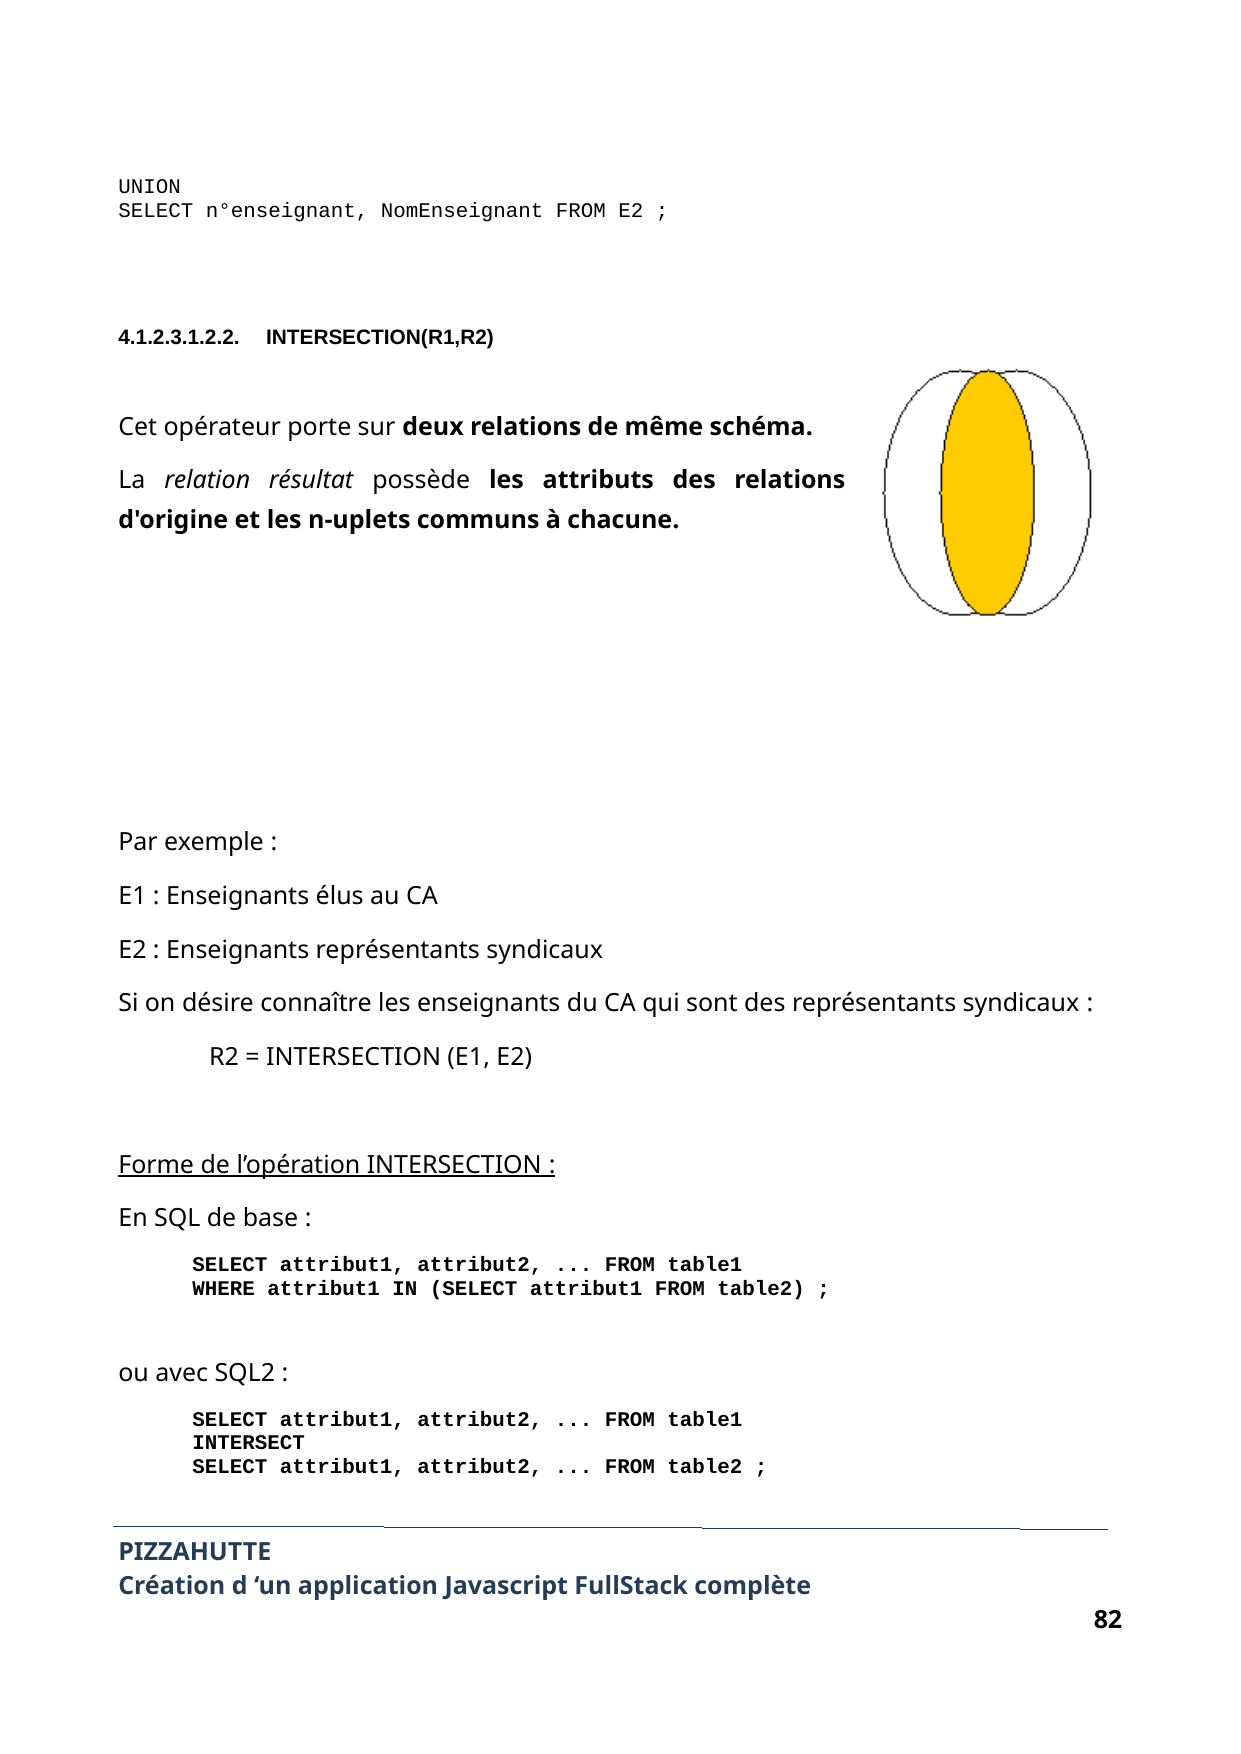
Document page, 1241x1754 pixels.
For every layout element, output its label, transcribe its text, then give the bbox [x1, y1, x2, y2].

text SELECT attribut1, attribut2, ... FROM table1 [192, 1254, 1122, 1277]
text Par exemple : [118, 824, 1122, 858]
text UNION [118, 176, 1122, 200]
text SELECT attribut1, attribut2, ... FROM table1 [192, 1409, 1122, 1432]
text ou avec SQL2 : [118, 1355, 1122, 1389]
text La relation résultat possède les attributs des relations d'origine et les n-uplets communs à chacune. [118, 462, 875, 535]
text R2 = INTERSECTION (E1, E2) [118, 1039, 1122, 1073]
text En SQL de base : [118, 1200, 1122, 1234]
text WHERE attribut1 IN (SELECT attribut1 FROM table2) ; [192, 1277, 1122, 1301]
text SELECT n°enseignant, NomEnseignant FROM E2 ; [118, 200, 1122, 224]
subtitle INTERSECTION(R1,R2) [118, 324, 1122, 348]
text Cet opérateur porte sur deux relations de même schéma. [118, 408, 875, 442]
text Si on désire connaître les enseignants du CA qui sont des représentants syndicaux : [118, 985, 1122, 1019]
text Forme de l’opération INTERSECTION : [118, 1146, 1122, 1180]
picture [875, 360, 1104, 630]
text SELECT attribut1, attribut2, ... FROM table2 ; [192, 1456, 1122, 1479]
text E1 : Enseignants élus au CA [118, 878, 1122, 912]
text E2 : Enseignants représentants syndicaux [118, 931, 1122, 965]
text INTERSECT [192, 1432, 1122, 1456]
